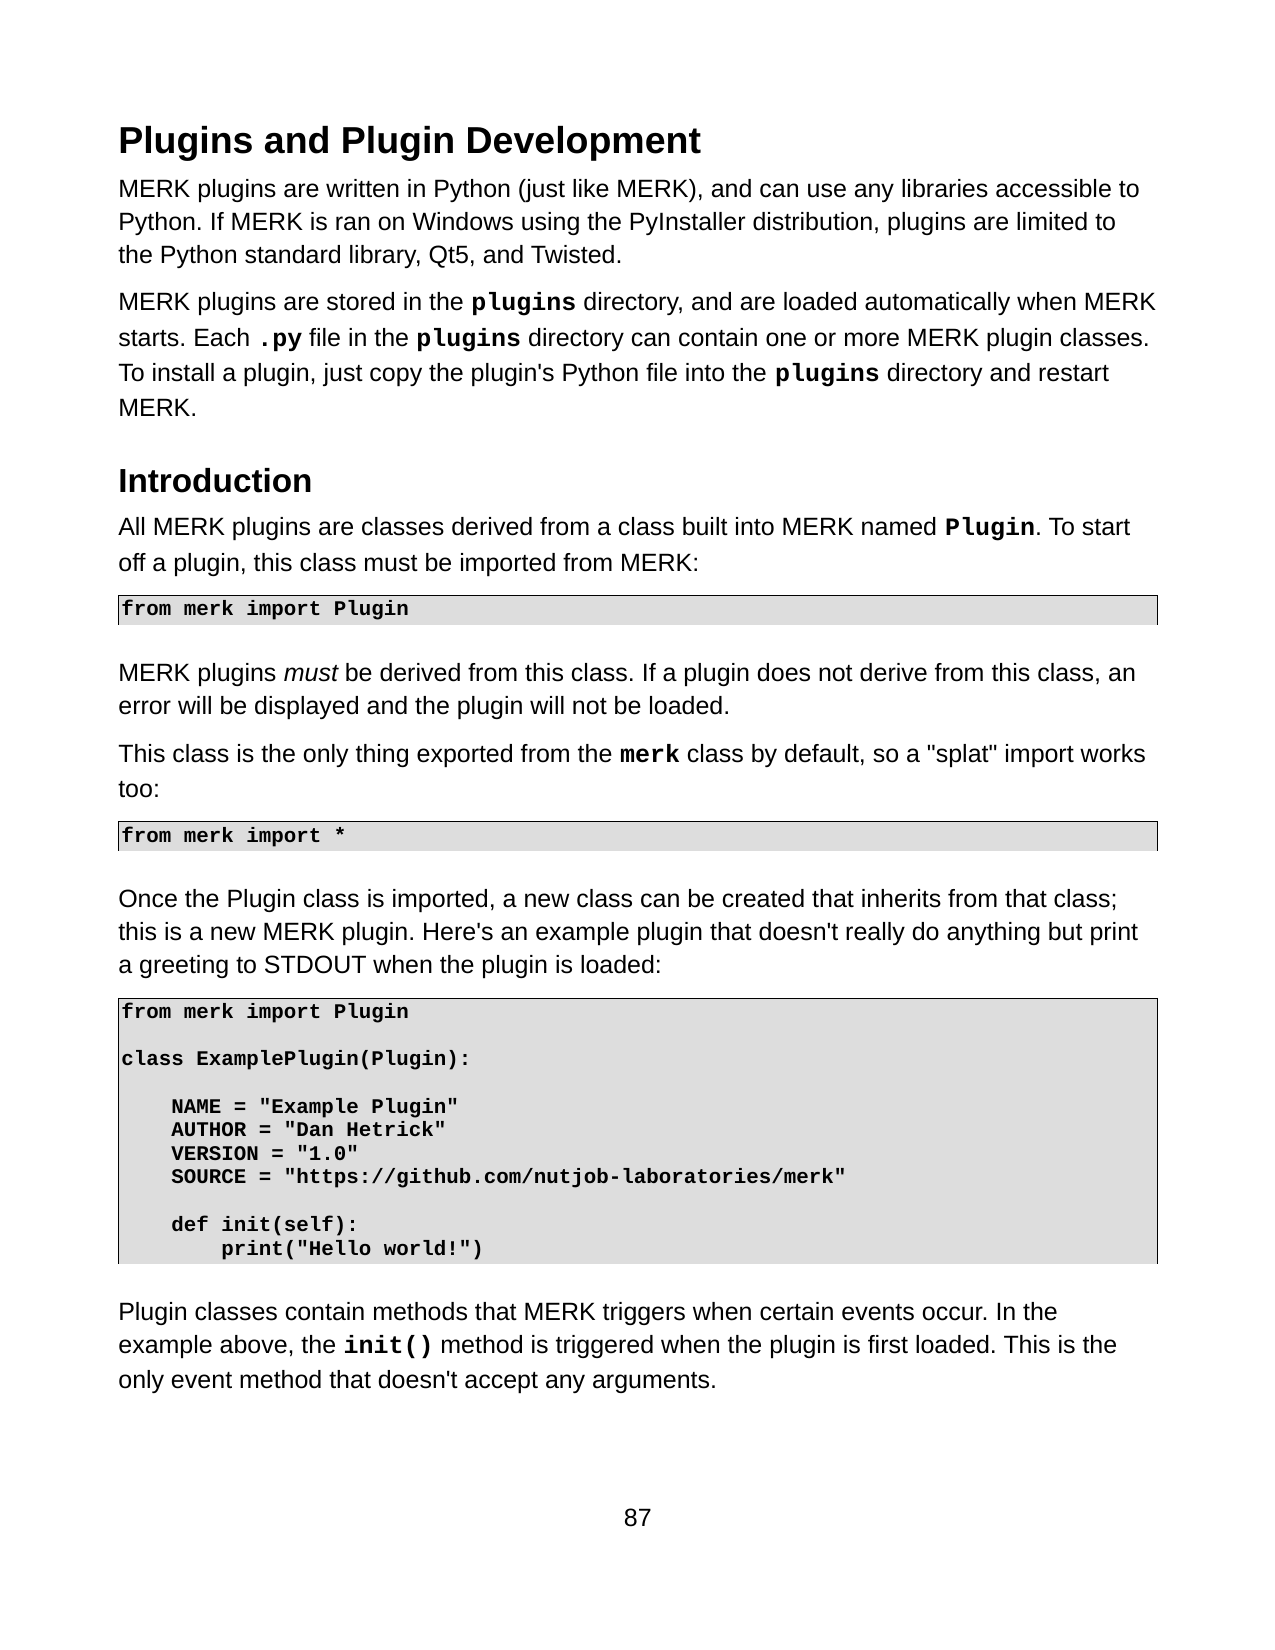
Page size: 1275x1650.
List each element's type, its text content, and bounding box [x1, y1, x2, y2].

text This class is the only thing exported from the merk class by default, so a "splat" import works too: [118, 739, 1157, 803]
text MERK plugins are written in Python (just like MERK), and can use any libraries accessible to Python. If MERK is ran on Windows using the PyInstaller distribution, plugins are limited to the Python standard library, Qt5, and Twisted. [118, 174, 1157, 268]
table_header from merk import Plugin class ExamplePlugin(Plugin): NAME = "Example Plugin" AUTHOR = "Dan Hetrick" VERSION = "1.0" SOURCE = "https://github.com/nutjob-laboratories/merk" def init(self): print("Hello world!") [119, 999, 1157, 1264]
subtitle Plugins and Plugin Development [118, 118, 1157, 161]
text All MERK plugins are classes derived from a class built into MERK named Plugin. To start off a plugin, this class must be imported from MERK: [118, 512, 1157, 576]
text MERK plugins must be derived from this class. If a plugin does not derive from this class, an error will be displayed and the plugin will not be loaded. [118, 625, 1157, 720]
table_header from merk import Plugin [119, 596, 1157, 625]
text Plugin classes contain methods that MERK triggers when certain events occur. In the example above, the init() method is triggered when the plugin is first loaded. This is the only event method that doesn't accept any arguments. [118, 1264, 1157, 1394]
table_header from merk import * [119, 822, 1157, 851]
subtitle Introduction [118, 461, 1157, 500]
text Once the Plugin class is imported, a new class can be created that inherits from that class; this is a new MERK plugin. Here's an example plugin that doesn't really do anything but print a greeting to STDOUT when the plugin is loaded: [118, 851, 1157, 979]
text MERK plugins are stored in the plugins directory, and are loaded automatically when MERK starts. Each .py file in the plugins directory can contain one or more MERK plugin classes. To install a plugin, just copy the plugin's Python file into the plugins directory and restart MERK. [118, 287, 1157, 422]
